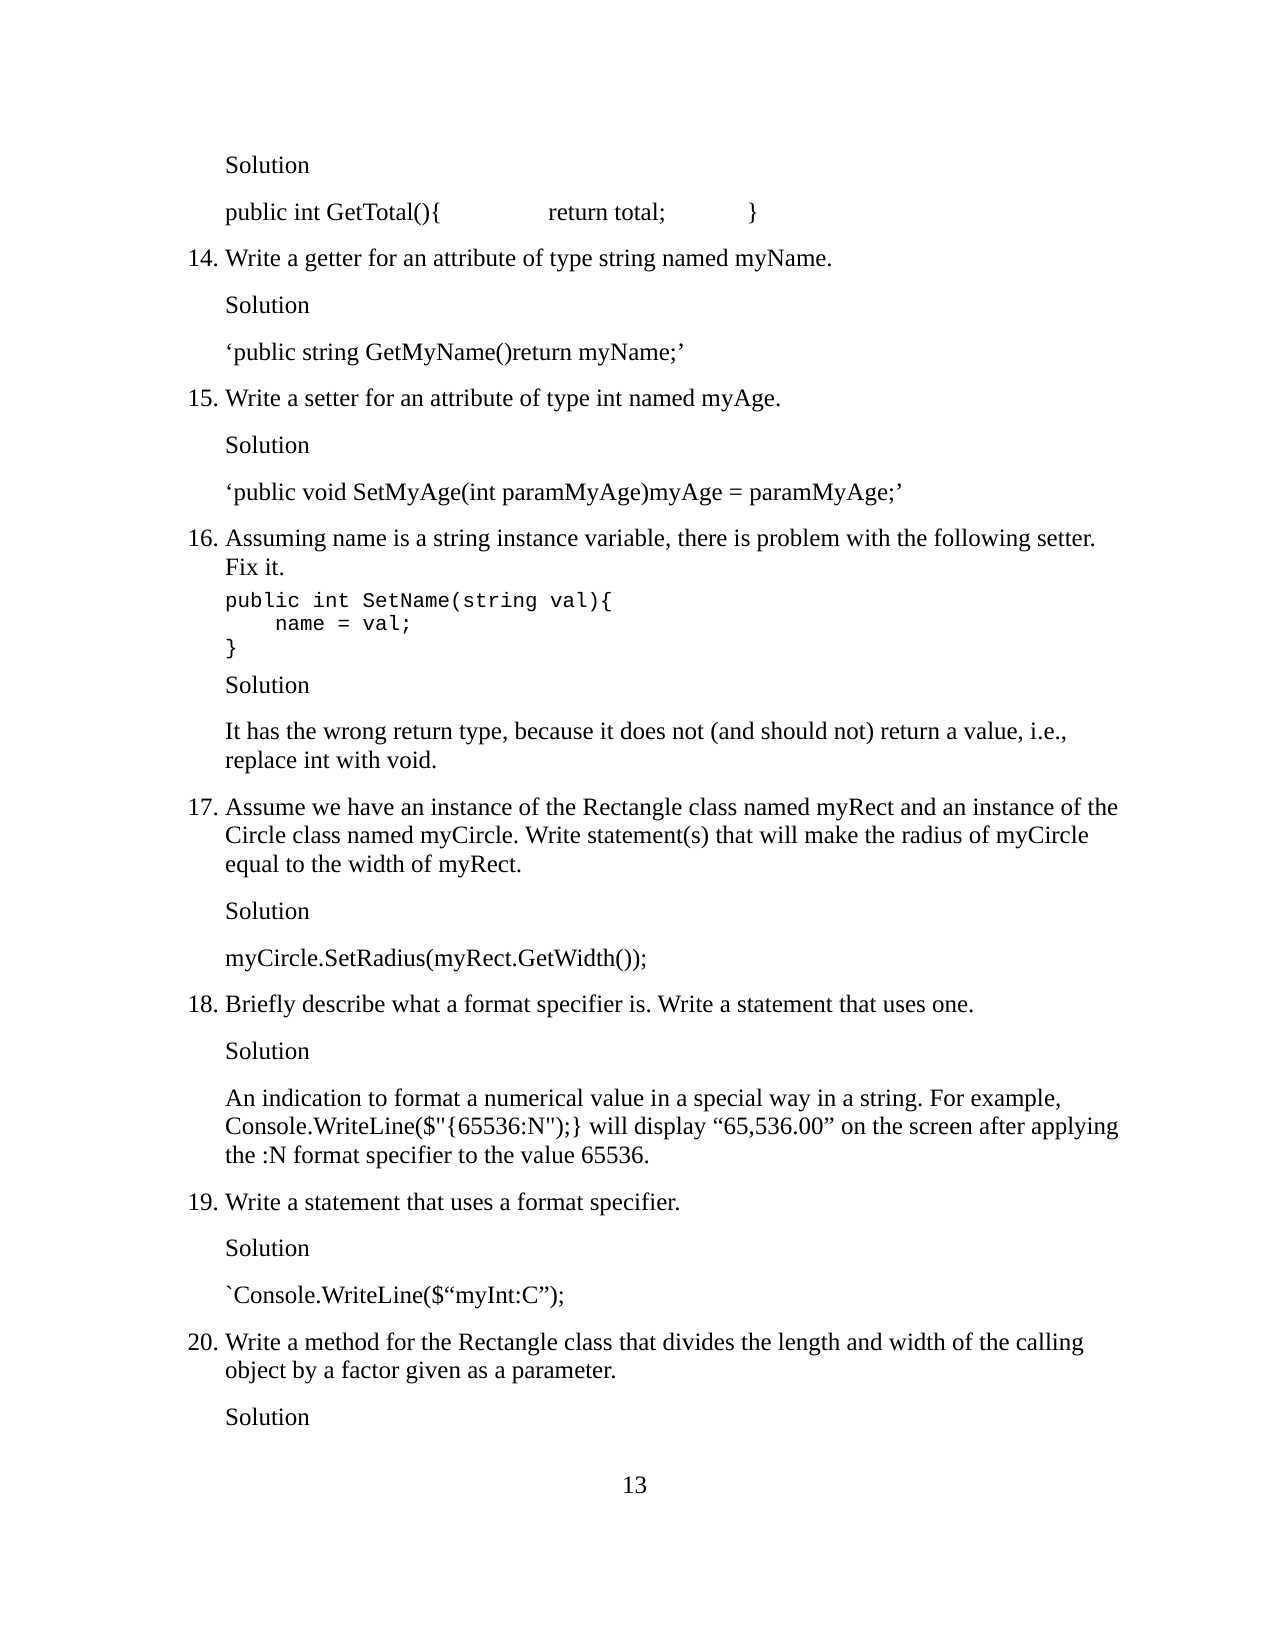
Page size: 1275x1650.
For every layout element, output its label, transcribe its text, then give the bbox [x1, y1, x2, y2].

list Write a method for the Rectangle class that divides the length and width of the calling object by a factor given as a parameter. [187, 1327, 1125, 1384]
list Solution [187, 896, 1125, 925]
list Write a getter for an attribute of type string named myName. [187, 243, 1125, 272]
list Solution [187, 1036, 1125, 1065]
list public int SetName(string val){ [187, 590, 1125, 613]
list Solution [187, 150, 1125, 179]
list Write a setter for an attribute of type int named myAge. [187, 383, 1125, 412]
list ‘public string GetMyName()return myName;’ [187, 337, 1125, 365]
list `Console.WriteLine($“myInt:C”); [187, 1280, 1125, 1309]
list Assuming name is a string instance variable, there is problem with the following setter. Fix it. [187, 523, 1125, 581]
list Solution [187, 430, 1125, 459]
list Solution [187, 1402, 1125, 1431]
list ‘public void SetMyAge(int paramMyAge)myAge = paramMyAge;’ [187, 477, 1125, 505]
list Assume we have an instance of the Rectangle class named myRect and an instance of the Circle class named myCircle. Write statement(s) that will make the radius of myCircle equal to the width of myRect. [187, 792, 1125, 878]
list Solution [187, 290, 1125, 319]
list name = val; [187, 613, 1125, 637]
list Solution [187, 1233, 1125, 1262]
list Briefly describe what a format specifier is. Write a statement that uses one. [187, 989, 1125, 1018]
list myCircle.SetRadius(myRect.GetWidth()); [187, 943, 1125, 971]
list } [187, 637, 1125, 661]
list It has the wrong return type, because it does not (and should not) return a value, i.e., replace int with void. [187, 716, 1125, 774]
list public int GetTotal(){ return total; } [187, 197, 1125, 225]
list Write a statement that uses a format specifier. [187, 1187, 1125, 1216]
list Solution [187, 670, 1125, 698]
list An indication to format a numerical value in a special way in a string. For example, Console.WriteLine($"{65536:N");} will display “65,536.00” on the screen after applying the :N format specifier to the value 65536. [187, 1083, 1125, 1169]
